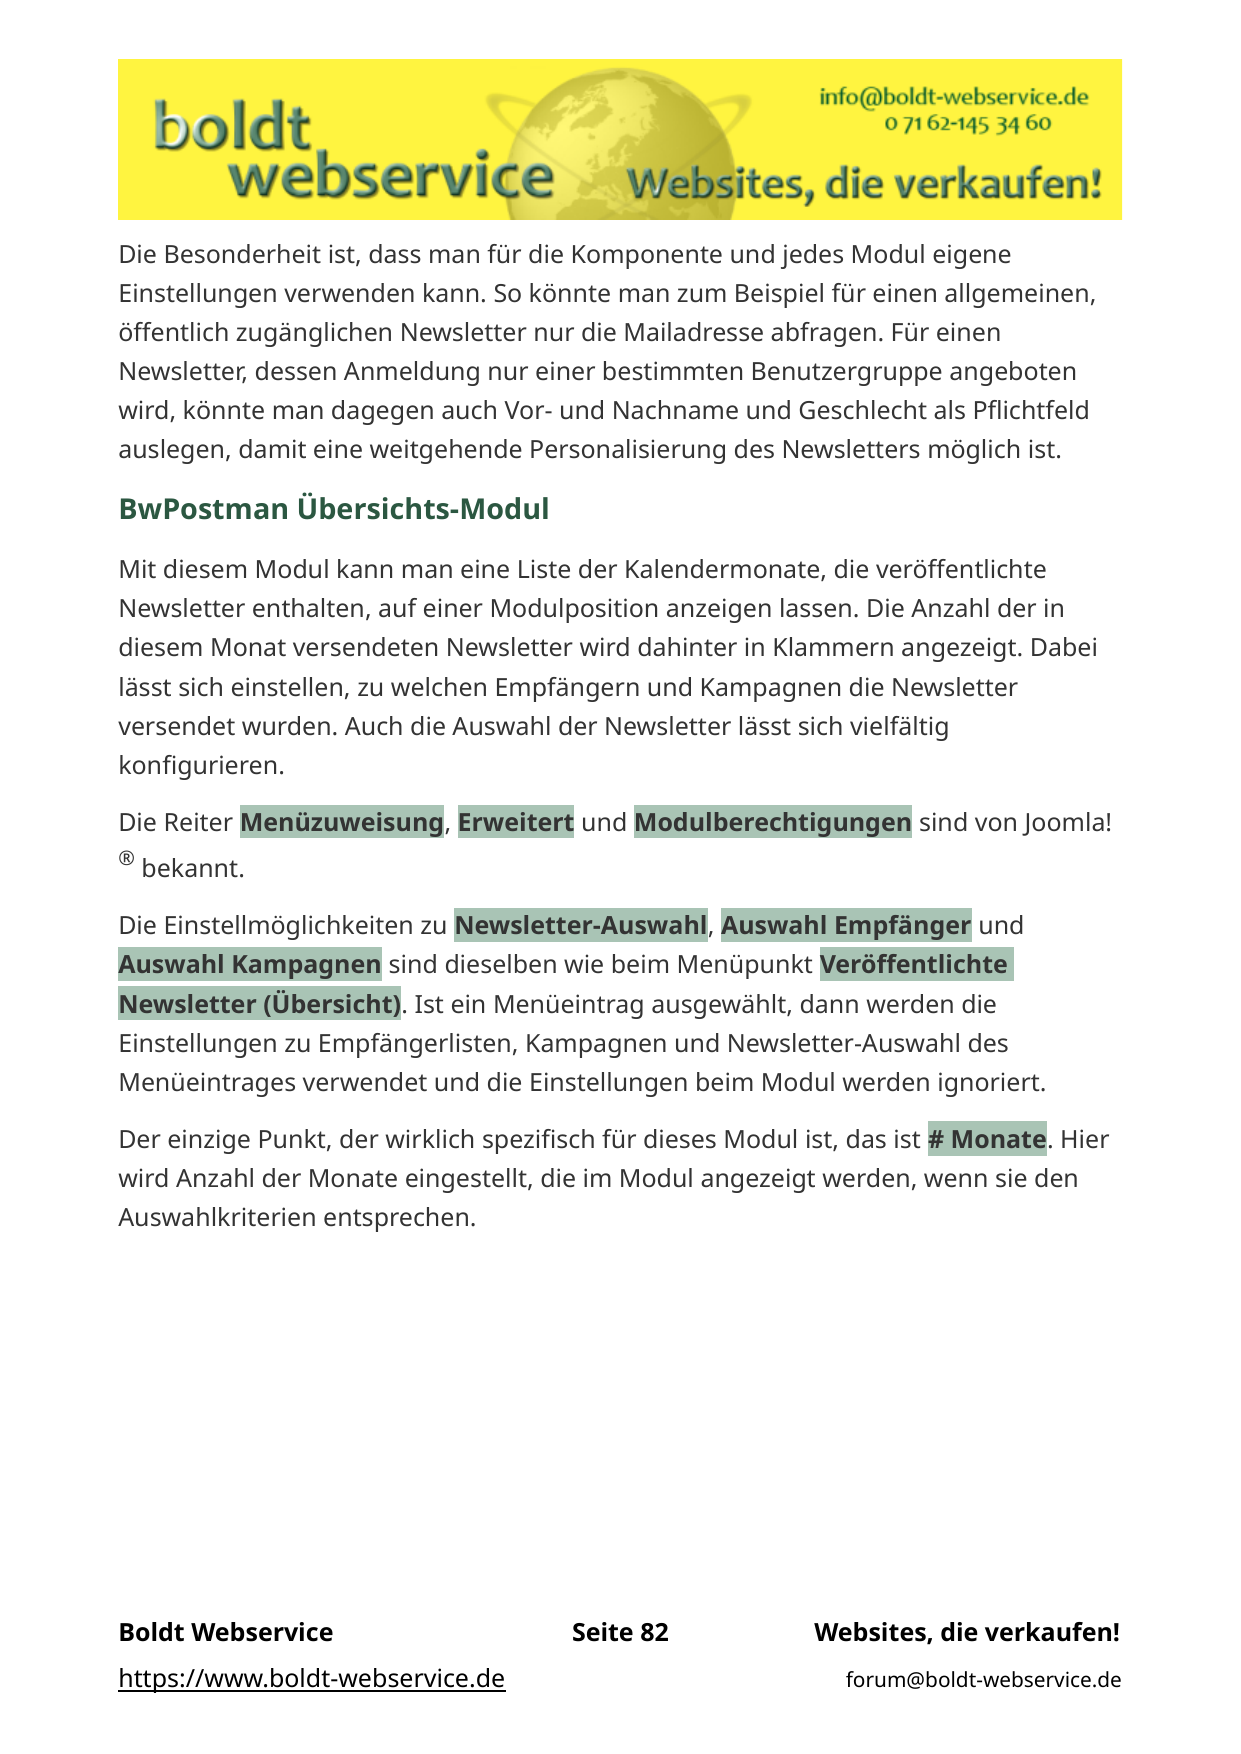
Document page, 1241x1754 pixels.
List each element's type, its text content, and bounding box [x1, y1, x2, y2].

subtitle BwPostman Übersichts-Modul [118, 489, 1122, 528]
text Die Besonderheit ist, dass man für die Komponente und jedes Modul eigene Einstellungen verwenden kann. So könnte man zum Beispiel für einen allgemeinen, öffentlich zugänglichen Newsletter nur die Mailadresse abfragen. Für einen Newsletter, dessen Anmeldung nur einer bestimmten Benutzergruppe angeboten wird, könnte man dagegen auch Vor- und Nachname und Geschlecht als Pflichtfeld auslegen, damit eine weitgehende Personalisierung des Newsletters möglich ist. [118, 236, 1122, 466]
text Mit diesem Modul kann man eine Liste der Kalendermonate, die veröffentlichte Newsletter enthalten, auf einer Modulposition anzeigen lassen. Die Anzahl der in diesem Monat versendeten Newsletter wird dahinter in Klammern angezeigt. Dabei lässt sich einstellen, zu welchen Empfängern und Kampagnen die Newsletter versendet wurden. Auch die Auswahl der Newsletter lässt sich vielfältig konfigurieren. [118, 552, 1122, 782]
text Die Einstellmöglichkeiten zu Newsletter-Auswahl, Auswahl Empfänger und Auswahl Kampagnen sind dieselben wie beim Menüpunkt Veröffentlichte Newsletter (Übersicht). Ist ein Menüeintrag ausgewählt, dann werden die Einstellungen zu Empfängerlisten, Kampagnen und Newsletter-Auswahl des Menüeintrages verwendet und die Einstellungen beim Modul werden ignoriert. [118, 908, 1122, 1099]
text Die Reiter Menüzuweisung, Erweitert und Modulberechtigungen sind von Joomla!® bekannt. [118, 804, 1122, 884]
text Der einzige Punkt, der wirklich spezifisch für dieses Modul ist, das ist # Monate. Hier wird Anzahl der Monate eingestellt, die im Modul angezeigt werden, wenn sie den Auswahlkriterien entsprechen. [118, 1121, 1122, 1234]
picture [118, 59, 1123, 220]
